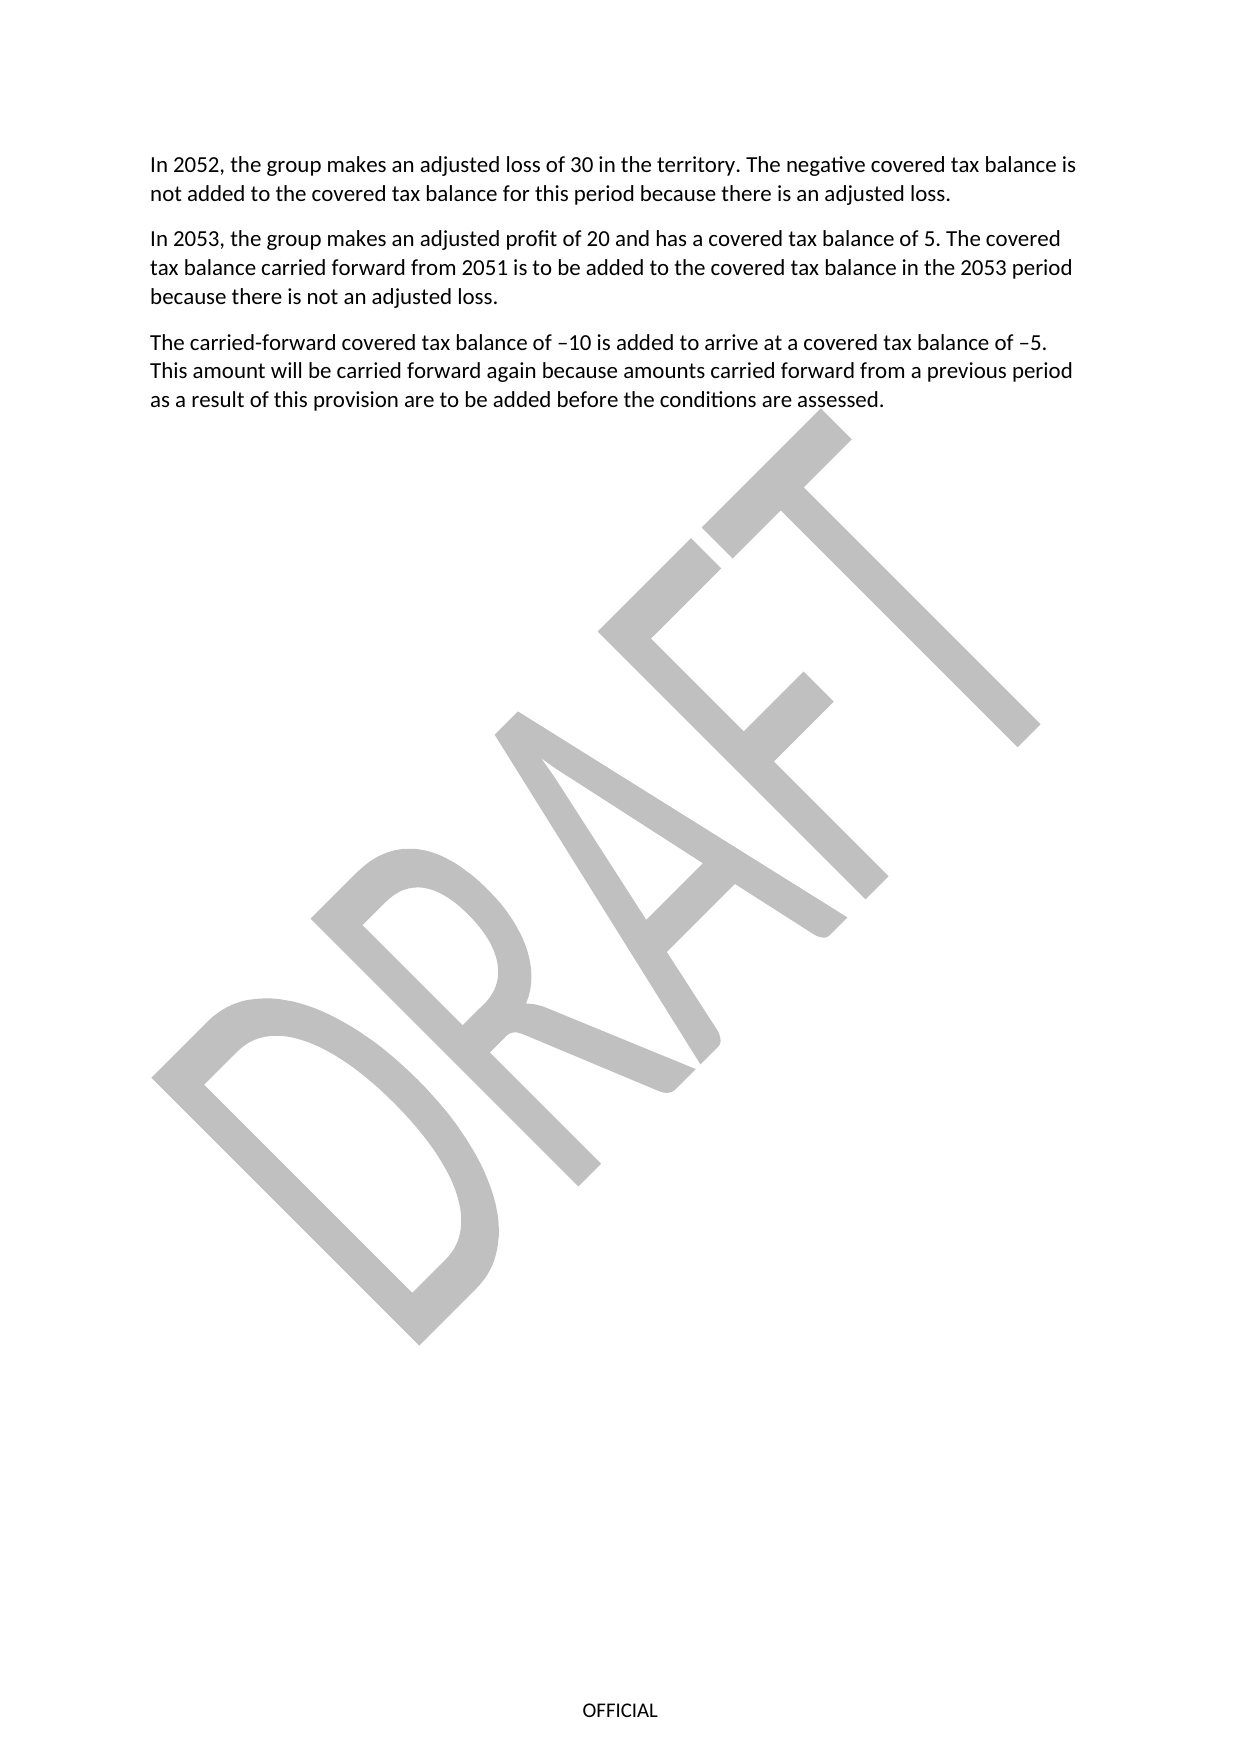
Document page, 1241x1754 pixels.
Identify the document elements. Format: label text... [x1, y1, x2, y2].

text The carried-forward covered tax balance of –10 is added to arrive at a covered tax balance of –5. This amount will be carried forward again because amounts carried forward from a previous period as a result of this provision are to be added before the conditions are assessed. [150, 328, 1090, 413]
text In 2053, the group makes an adjusted profit of 20 and has a covered tax balance of 5. The covered tax balance carried forward from 2051 is to be added to the covered tax balance in the 2053 period because there is not an adjusted loss. [150, 224, 1090, 310]
text In 2052, the group makes an adjusted loss of 30 in the territory. The negative covered tax balance is not added to the covered tax balance for this period because there is an adjusted loss. [150, 150, 1090, 207]
